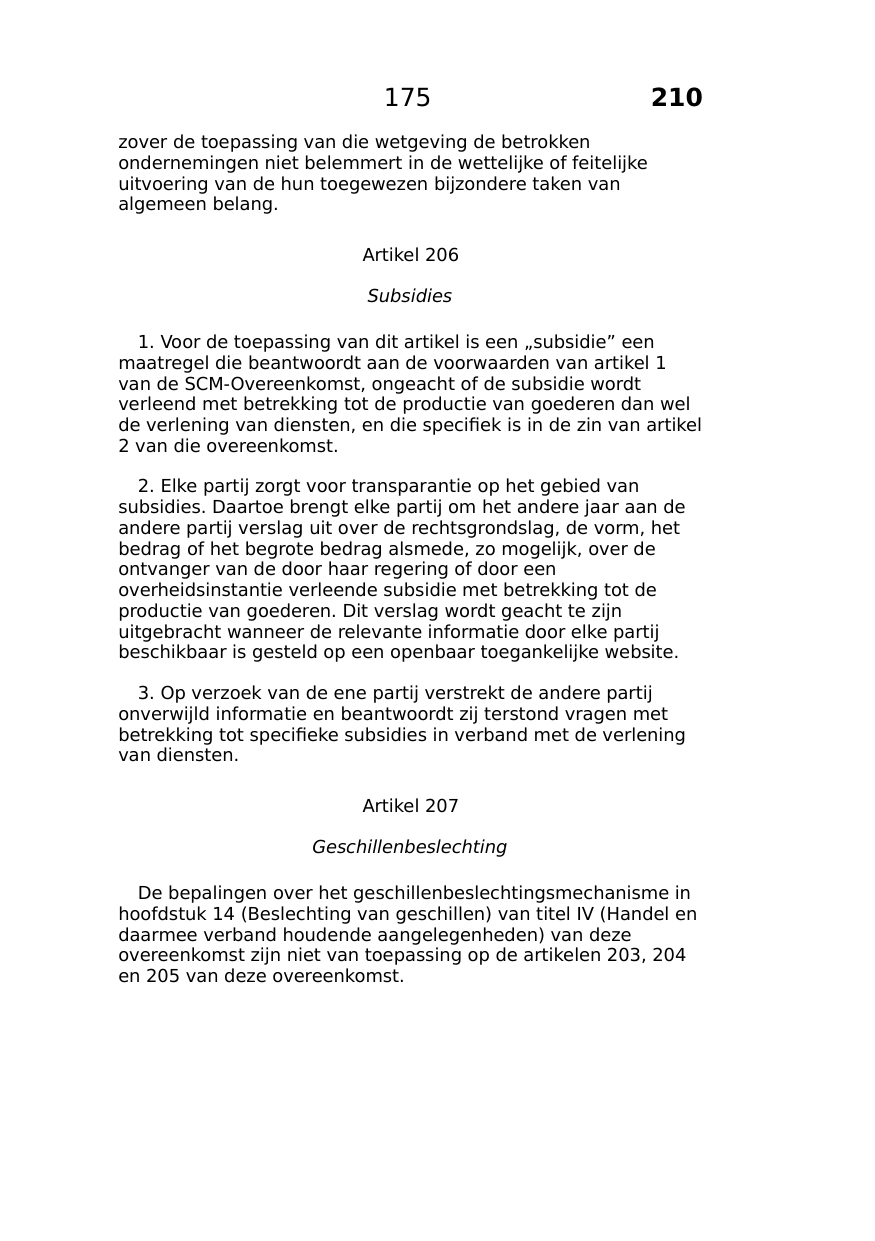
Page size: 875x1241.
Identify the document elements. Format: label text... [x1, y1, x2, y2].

subtitle Artikel 207 Geschillenbeslechting [118, 796, 703, 858]
text zover de toepassing van die wetgeving de betrokken ondernemingen niet belemmert in de wettelijke of feitelijke uitvoering van de hun toegewezen bijzondere taken van algemeen belang. [118, 132, 703, 215]
text 2. Elke partij zorgt voor transparantie op het gebied van subsidies. Daartoe brengt elke partij om het andere jaar aan de andere partij verslag uit over de rechtsgrondslag, de vorm, het bedrag of het begrote bedrag alsmede, zo mogelijk, over de ontvanger van de door haar regering of door een overheidsinstantie verleende subsidie met betrekking tot de productie van goederen. Dit verslag wordt geacht te zijn uitgebracht wanneer de relevante informatie door elke partij beschikbaar is gesteld op een openbaar toegankelijke website. [118, 476, 703, 663]
text 1. Voor de toepassing van dit artikel is een „subsidie” een maatregel die beantwoordt aan de voorwaarden van artikel 1 van de SCM-Overeenkomst, ongeacht of de subsidie wordt verleend met betrekking tot de productie van goederen dan wel de verlening van diensten, en die specifiek is in de zin van artikel 2 van die overeenkomst. [118, 332, 703, 456]
text De bepalingen over het geschillenbeslechtingsmechanisme in hoofdstuk 14 (Beslechting van geschillen) van titel IV (Handel en daarmee verband houdende aangelegenheden) van deze overeenkomst zijn niet van toepassing op de artikelen 203, 204 en 205 van deze overeenkomst. [118, 883, 703, 987]
text 3. Op verzoek van de ene partij verstrekt de andere partij onverwijld informatie en beantwoordt zij terstond vragen met betrekking tot specifieke subsidies in verband met de verlening van diensten. [118, 683, 703, 766]
subtitle Artikel 206 Subsidies [118, 245, 703, 307]
